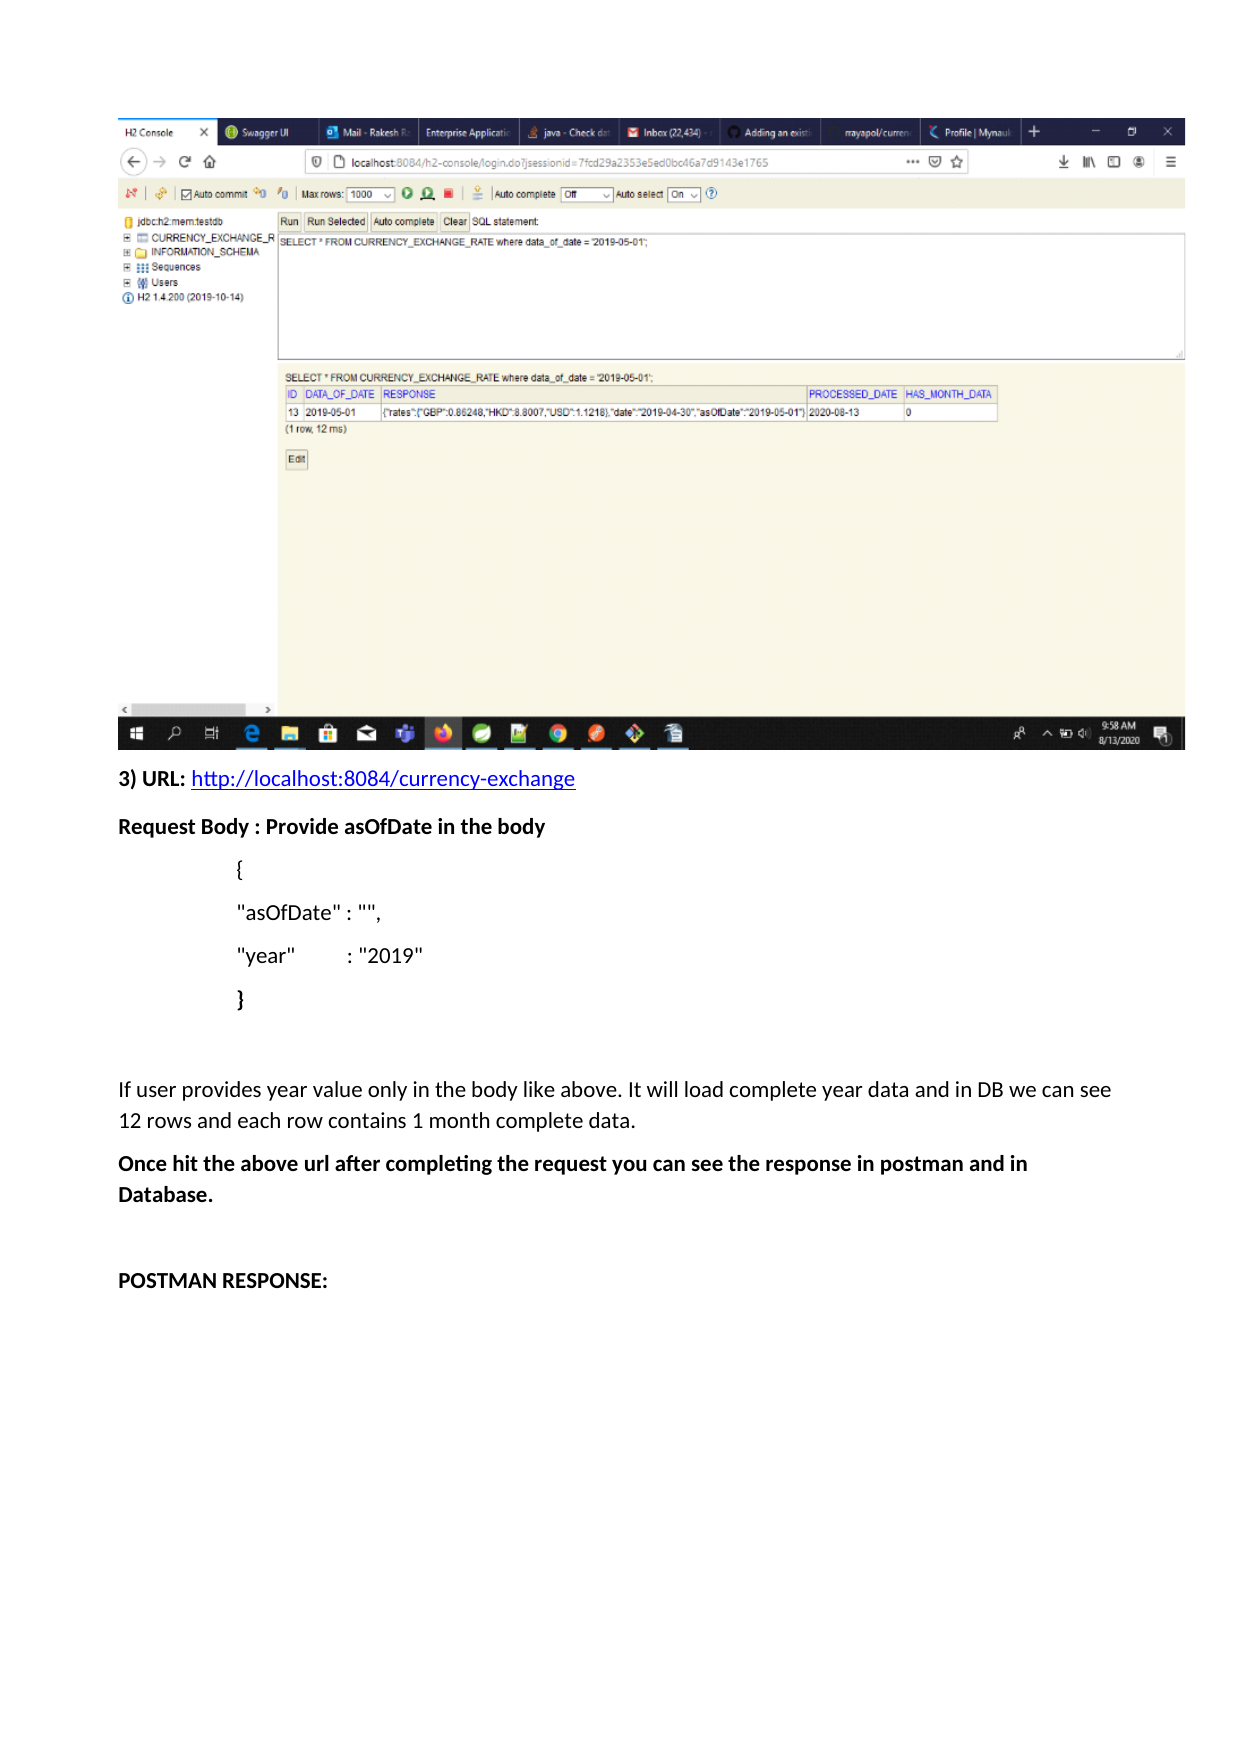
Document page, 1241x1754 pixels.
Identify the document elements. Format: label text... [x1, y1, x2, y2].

text { [118, 855, 1122, 883]
text 3) URL: http://localhost:8084/currency-exchange [118, 764, 1122, 793]
text Once hit the above url after completing the request you can see the response in postman and in Database. [118, 1149, 1122, 1208]
text Request Body : Provide asOfDate in the body [118, 812, 1122, 840]
text If user provides year value only in the body like above. It will load complete year data and in DB we can see 12 rows and each row contains 1 month complete data. [118, 1076, 1122, 1134]
text } [118, 985, 1122, 1013]
text "asOfDate" : "", [118, 898, 1122, 926]
text POSTMAN RESPONSE: [118, 1267, 1122, 1295]
text "year" : "2019" [118, 942, 1122, 970]
